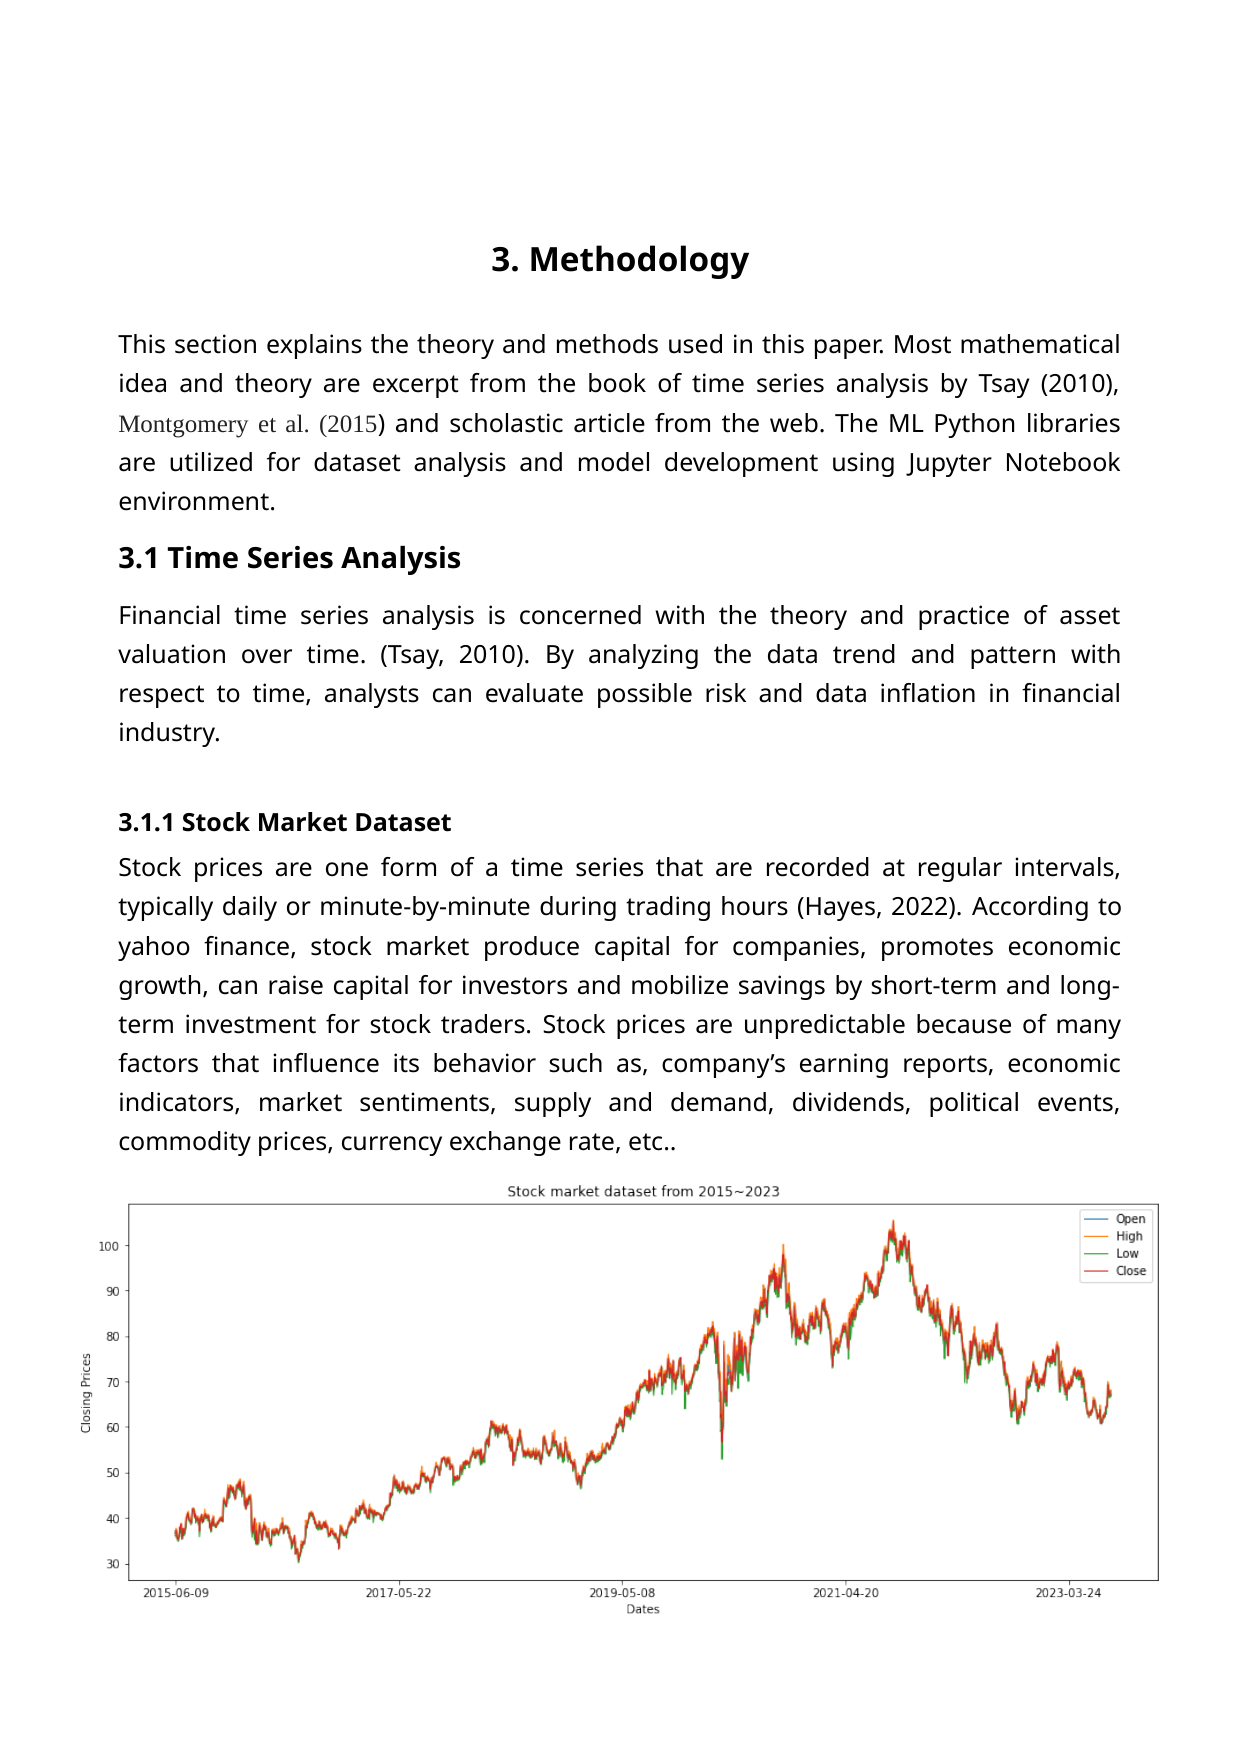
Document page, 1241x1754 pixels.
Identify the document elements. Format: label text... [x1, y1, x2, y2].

text Financial time series analysis is concerned with the theory and practice of asset valuation over time. (Tsay, 2010). By analyzing the data trend and pattern with respect to time, analysts can evaluate possible risk and data inflation in financial industry. [118, 598, 1122, 749]
text 3.1.1 Stock Market Dataset [118, 805, 1122, 839]
text This section explains the theory and methods used in this paper. Most mathematical idea and theory are excerpt from the book of time series analysis by Tsay (2010), Montgomery et al. (2015) and scholastic article from the web. The ML Python libraries are utilized for dataset analysis and model development using Jupyter Notebook environment. [118, 327, 1122, 518]
text Stock prices are one form of a time series that are recorded at regular intervals, typically daily or minute-by-minute during trading hours (Hayes, 2022). According to yahoo finance, stock market produce capital for companies, promotes economic growth, can raise capital for investors and mobilize savings by short-term and long-term investment for stock traders. Stock prices are unpredictable because of many factors that influence its behavior such as, company’s earning reports, economic indicators, market sentiments, supply and demand, dividends, political events, commodity prices, currency exchange rate, etc.. [118, 850, 1122, 1158]
text 3. Methodology [118, 236, 1122, 281]
picture [75, 1177, 1166, 1624]
text 3.1 Time Series Analysis [118, 537, 1122, 577]
